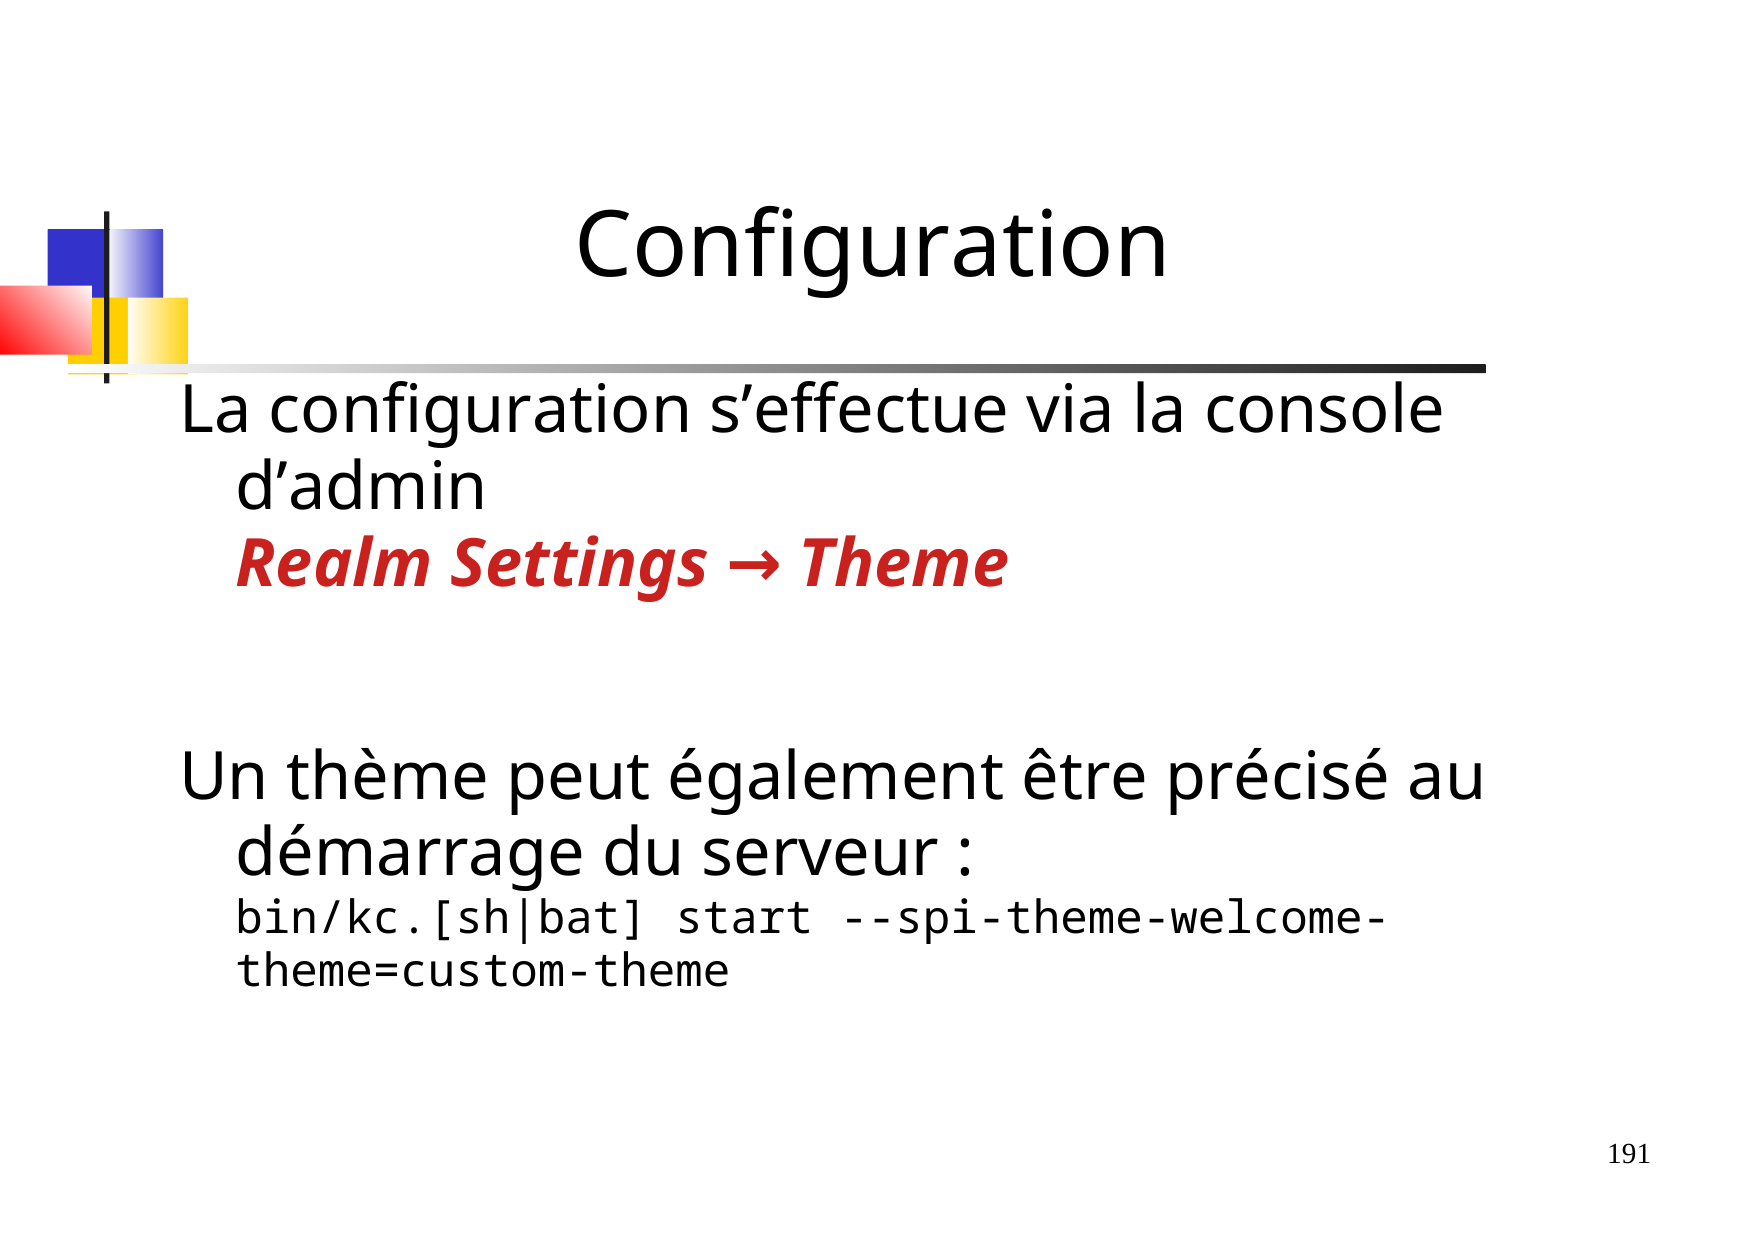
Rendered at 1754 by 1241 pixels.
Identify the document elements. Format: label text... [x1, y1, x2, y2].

title Configuration [179, 139, 1567, 351]
list La configuration s’effectue via la console d’admin Realm Settings → Theme Un thème peut également être précisé au démarrage du serveur : bin/kc.[sh|bat] start --spi-theme-welcome-theme=custom-theme [179, 371, 1567, 1091]
